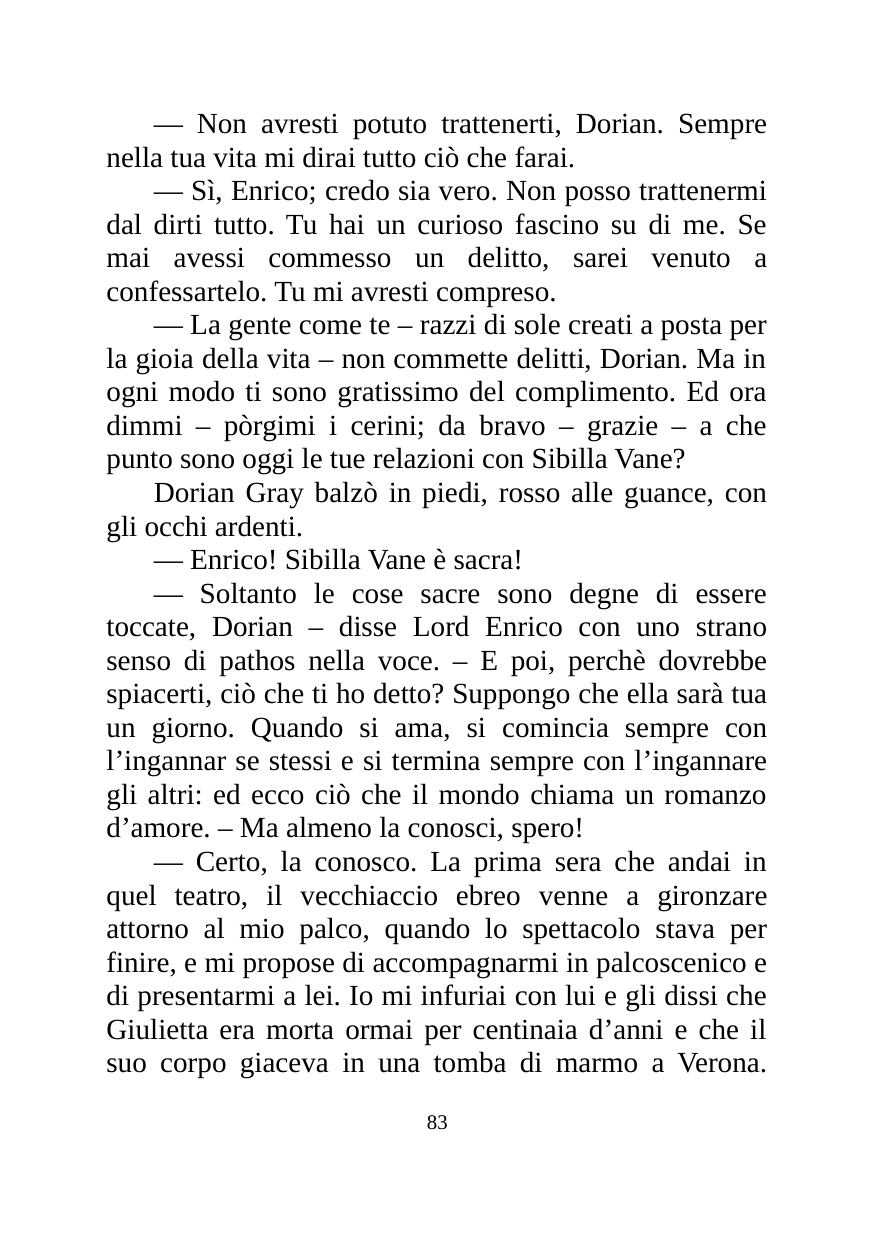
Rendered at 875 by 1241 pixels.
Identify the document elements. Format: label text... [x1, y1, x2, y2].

text Dorian Gray balzò in piedi, rosso alle guance, con gli occhi ardenti. [106, 475, 768, 542]
text — Certo, la conosco. La prima sera che andai in quel teatro, il vecchiaccio ebreo venne a gironzare attorno al mio palco, quando lo spettacolo stava per finire, e mi propose di accompagnarmi in palcoscenico e di presentarmi a lei. Io mi infuriai con lui e gli dissi che Giulietta era morta ormai per centinaia d’anni e che il suo corpo giaceva in una tomba di marmo a Verona. [106, 844, 768, 1079]
text — Non avresti potuto trattenerti, Dorian. Sempre nella tua vita mi dirai tutto ciò che farai. [106, 106, 768, 173]
text — La gente come te – razzi di sole creati a posta per la gioia della vita – non commette delitti, Dorian. Ma in ogni modo ti sono gratissimo del complimento. Ed ora dimmi – pòrgimi i cerini; da bravo – grazie – a che punto sono oggi le tue relazioni con Sibilla Vane? [106, 307, 768, 475]
text — Sì, Enrico; credo sia vero. Non posso trattenermi dal dirti tutto. Tu hai un curioso fascino su di me. Se mai avessi commesso un delitto, sarei venuto a confessartelo. Tu mi avresti compreso. [106, 173, 768, 307]
text — Soltanto le cose sacre sono degne di essere toccate, Dorian – disse Lord Enrico con uno strano senso di pathos nella voce. – E poi, perchè dovrebbe spiacerti, ciò che ti ho detto? Suppongo che ella sarà tua un giorno. Quando si ama, si comincia sempre con l’ingannar se stessi e si termina sempre con l’ingannare gli altri: ed ecco ciò che il mondo chiama un romanzo d’amore. – Ma almeno la conosci, spero! [106, 576, 768, 844]
text — Enrico! Sibilla Vane è sacra! [106, 542, 768, 576]
